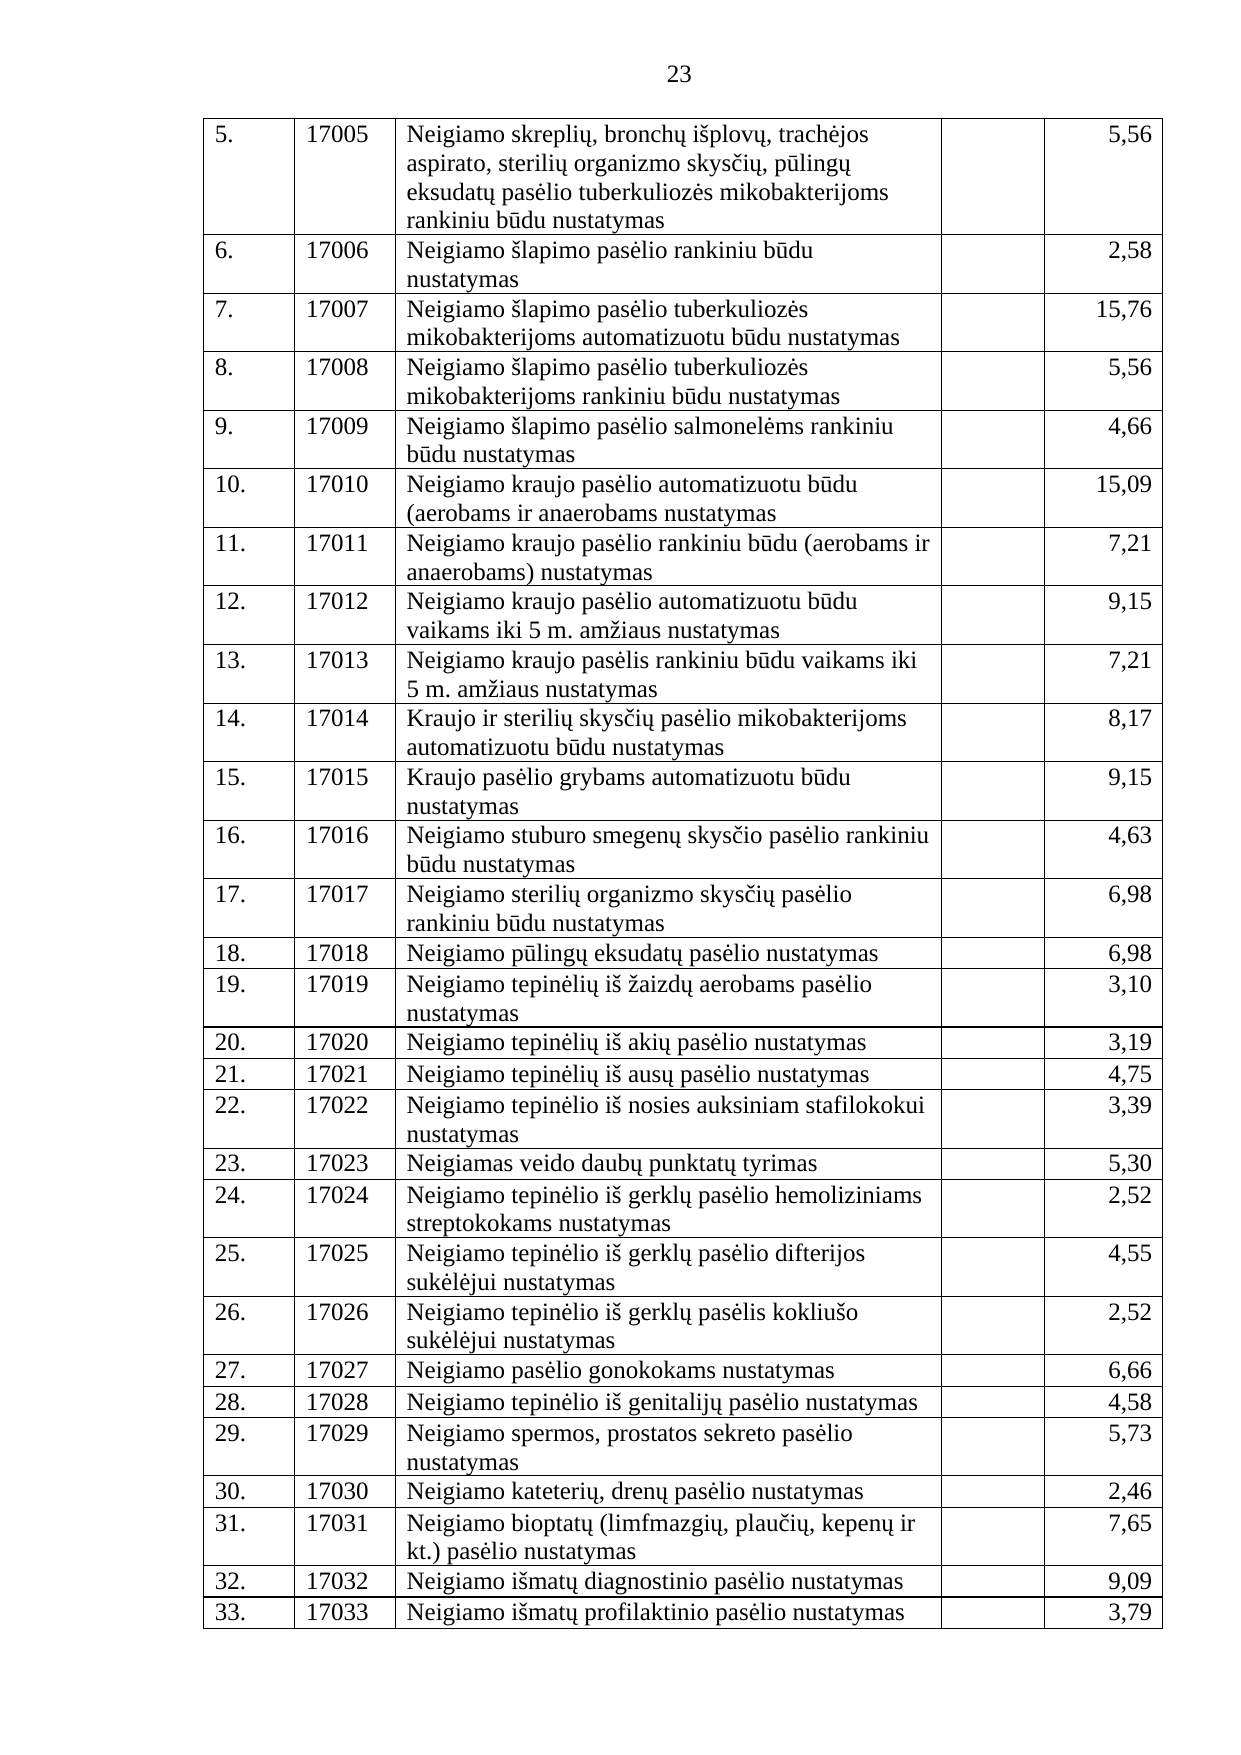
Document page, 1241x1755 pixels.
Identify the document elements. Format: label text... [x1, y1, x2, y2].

table_cell 17028 [295, 1387, 395, 1417]
table_cell 8. [204, 352, 294, 410]
table_cell 33. [204, 1598, 294, 1628]
table_cell 4,58 [1045, 1387, 1162, 1417]
table_cell [942, 1508, 1044, 1565]
table_cell Neigiamo tepinėlių iš ausų pasėlio nustatymas [396, 1059, 941, 1089]
table_cell [942, 1418, 1044, 1475]
table_cell 17020 [295, 1028, 395, 1058]
table_cell 17022 [295, 1090, 395, 1147]
table_cell [942, 1476, 1044, 1507]
table_cell 17018 [295, 938, 395, 968]
table_cell [942, 1598, 1044, 1628]
table_cell [942, 294, 1044, 351]
table_cell 30. [204, 1476, 294, 1507]
table_cell 4,55 [1045, 1238, 1162, 1296]
table_cell Neigiamo skreplių, bronchų išplovų, trachėjos aspirato, sterilių organizmo skysčių, pūlingų eksudatų pasėlio tuberkuliozės mikobakterijoms rankiniu būdu nustatymas [396, 119, 941, 234]
table_cell [942, 762, 1044, 819]
table_cell 28. [204, 1387, 294, 1417]
table_cell 17023 [295, 1149, 395, 1179]
table_cell [942, 235, 1044, 293]
table_cell [1163, 1296, 1240, 1354]
table_cell Neigiamo išmatų diagnostinio pasėlio nustatymas [396, 1566, 941, 1596]
table_cell [1163, 1179, 1240, 1237]
table_cell 29. [204, 1418, 294, 1475]
table_cell 2,58 [1045, 235, 1162, 293]
table_cell 2,52 [1045, 1180, 1162, 1237]
table_cell Kraujo pasėlio grybams automatizuotu būdu nustatymas [396, 762, 941, 819]
table_cell 17014 [295, 704, 395, 761]
table_cell 19. [204, 969, 294, 1026]
table_cell [1163, 1026, 1240, 1058]
table_cell 14. [204, 704, 294, 761]
table_cell Neigiamo tepinėlių iš žaizdų aerobams pasėlio nustatymas [396, 969, 941, 1026]
table_cell [1163, 1565, 1240, 1596]
table_cell [942, 704, 1044, 761]
table_cell [942, 1238, 1044, 1296]
table_cell [1163, 820, 1240, 878]
table_cell 17. [204, 879, 294, 937]
table_cell 17024 [295, 1180, 395, 1237]
table_cell 4,66 [1045, 411, 1162, 468]
table_cell 17012 [295, 586, 395, 644]
table_cell 17015 [295, 762, 395, 819]
table_cell 10. [204, 469, 294, 527]
table_cell [942, 1180, 1044, 1237]
table_cell Neigiamo šlapimo pasėlio salmonelėms rankiniu būdu nustatymas [396, 411, 941, 468]
table_cell 9,15 [1045, 586, 1162, 644]
table_cell [1163, 351, 1240, 410]
table_cell 17017 [295, 879, 395, 937]
table_cell [942, 969, 1044, 1026]
table_cell Neigiamo tepinėlio iš gerklų pasėlis kokliušo sukėlėjui nustatymas [396, 1297, 941, 1354]
table_cell [1163, 1237, 1240, 1296]
table_cell 16. [204, 821, 294, 878]
table_cell [1163, 703, 1240, 761]
table_cell 4,75 [1045, 1059, 1162, 1089]
table_cell 9. [204, 411, 294, 468]
table_cell 17032 [295, 1566, 395, 1596]
table_cell [1163, 1058, 1240, 1089]
table_cell [1163, 1089, 1240, 1147]
table_cell [942, 645, 1044, 702]
table_cell 18. [204, 938, 294, 968]
table_cell 25. [204, 1238, 294, 1296]
table_cell 31. [204, 1508, 294, 1565]
table_cell 23. [204, 1149, 294, 1179]
table_cell 17025 [295, 1238, 395, 1296]
table_cell 3,39 [1045, 1090, 1162, 1147]
table_cell 5,30 [1045, 1149, 1162, 1179]
table_cell [942, 352, 1044, 410]
table_cell [942, 1059, 1044, 1089]
table_cell 20. [204, 1028, 294, 1058]
table_cell Neigiamo stuburo smegenų skysčio pasėlio rankiniu būdu nustatymas [396, 821, 941, 878]
table_cell 17029 [295, 1418, 395, 1475]
table_cell [1163, 293, 1240, 351]
table_cell 17016 [295, 821, 395, 878]
table_cell [942, 1355, 1044, 1386]
table_cell [1163, 878, 1240, 937]
table_cell [1163, 937, 1240, 968]
table_cell [1163, 1417, 1240, 1475]
table_cell 17009 [295, 411, 395, 468]
table_cell [1163, 968, 1240, 1026]
table_cell Neigiamo tepinėlio iš nosies auksiniam stafilokokui nustatymas [396, 1090, 941, 1147]
table_cell 9,09 [1045, 1566, 1162, 1596]
table_cell Neigiamo kraujo pasėlio rankiniu būdu (aerobams ir anaerobams) nustatymas [396, 528, 941, 585]
table_cell [942, 1149, 1044, 1179]
table_cell [1163, 1507, 1240, 1565]
table_cell 21. [204, 1059, 294, 1089]
table_cell 32. [204, 1566, 294, 1596]
table_cell [942, 119, 1044, 234]
table_cell 5,56 [1045, 352, 1162, 410]
table_cell [1163, 468, 1240, 527]
table_cell Neigiamo sterilių organizmo skysčių pasėlio rankiniu būdu nustatymas [396, 879, 941, 937]
table_cell Neigiamo kateterių, drenų pasėlio nustatymas [396, 1476, 941, 1507]
table_cell Neigiamo tepinėlių iš akių pasėlio nustatymas [396, 1028, 941, 1058]
table_cell 22. [204, 1090, 294, 1147]
table_cell 15,76 [1045, 294, 1162, 351]
table_cell [1163, 118, 1240, 234]
table_cell 15,09 [1045, 469, 1162, 527]
table_cell 4,63 [1045, 821, 1162, 878]
table_cell 11. [204, 528, 294, 585]
table_cell 17005 [295, 119, 395, 234]
table_cell Neigiamo išmatų profilaktinio pasėlio nustatymas [396, 1598, 941, 1628]
table_cell [1163, 234, 1240, 293]
table_cell Neigiamo pasėlio gonokokams nustatymas [396, 1355, 941, 1386]
table_cell 17030 [295, 1476, 395, 1507]
table_cell [1163, 410, 1240, 468]
table_cell [942, 411, 1044, 468]
table_cell Neigiamo tepinėlio iš genitalijų pasėlio nustatymas [396, 1387, 941, 1417]
table_cell Neigiamo bioptatų (limfmazgių, plaučių, kepenų ir kt.) pasėlio nustatymas [396, 1508, 941, 1565]
table_cell Kraujo ir sterilių skysčių pasėlio mikobakterijoms automatizuotu būdu nustatymas [396, 704, 941, 761]
table_cell [1163, 527, 1240, 585]
table_cell 3,79 [1045, 1598, 1162, 1628]
table_cell Neigiamo tepinėlio iš gerklų pasėlio hemoliziniams streptokokams nustatymas [396, 1180, 941, 1237]
table_cell [942, 1090, 1044, 1147]
table_cell 17007 [295, 294, 395, 351]
table_cell Neigiamo tepinėlio iš gerklų pasėlio difterijos sukėlėjui nustatymas [396, 1238, 941, 1296]
table_cell Neigiamo pūlingų eksudatų pasėlio nustatymas [396, 938, 941, 968]
table_cell [1163, 1354, 1240, 1386]
table_cell 17026 [295, 1297, 395, 1354]
table_cell [942, 1387, 1044, 1417]
table_cell [942, 821, 1044, 878]
table_cell 3,10 [1045, 969, 1162, 1026]
table_cell [942, 528, 1044, 585]
table_cell 12. [204, 586, 294, 644]
table_cell 6,98 [1045, 879, 1162, 937]
table_cell 17021 [295, 1059, 395, 1089]
table_cell 17011 [295, 528, 395, 585]
table_cell 6,98 [1045, 938, 1162, 968]
table_cell 7,21 [1045, 645, 1162, 702]
table_cell [1163, 1148, 1240, 1179]
table_cell [942, 1028, 1044, 1058]
table_cell 7,65 [1045, 1508, 1162, 1565]
table_cell Neigiamo kraujo pasėlio automatizuotu būdu vaikams iki 5 m. amžiaus nustatymas [396, 586, 941, 644]
table_cell 17013 [295, 645, 395, 702]
table_cell [1163, 1596, 1240, 1628]
table_cell 2,46 [1045, 1476, 1162, 1507]
table_cell [1163, 644, 1240, 702]
table_cell 6,66 [1045, 1355, 1162, 1386]
table_cell Neigiamo kraujo pasėlio automatizuotu būdu (aerobams ir anaerobams nustatymas [396, 469, 941, 527]
table_cell [1163, 1475, 1240, 1507]
table_cell 17033 [295, 1598, 395, 1628]
table_cell [942, 469, 1044, 527]
table_cell 15. [204, 762, 294, 819]
table_cell 17019 [295, 969, 395, 1026]
table_cell [942, 1297, 1044, 1354]
table_cell 5. [204, 119, 294, 234]
table_cell 17006 [295, 235, 395, 293]
table_cell 17010 [295, 469, 395, 527]
table_cell 7,21 [1045, 528, 1162, 585]
table_cell 24. [204, 1180, 294, 1237]
table_cell Neigiamo šlapimo pasėlio tuberkuliozės mikobakterijoms rankiniu būdu nustatymas [396, 352, 941, 410]
table_cell 17031 [295, 1508, 395, 1565]
table_cell [942, 938, 1044, 968]
table_cell 6. [204, 235, 294, 293]
table_cell 2,52 [1045, 1297, 1162, 1354]
table_cell 27. [204, 1355, 294, 1386]
table_cell Neigiamo šlapimo pasėlio tuberkuliozės mikobakterijoms automatizuotu būdu nustatymas [396, 294, 941, 351]
table_cell Neigiamo šlapimo pasėlio rankiniu būdu nustatymas [396, 235, 941, 293]
table_cell 5,56 [1045, 119, 1162, 234]
table_cell 13. [204, 645, 294, 702]
table_cell 7. [204, 294, 294, 351]
table_cell 3,19 [1045, 1028, 1162, 1058]
table_cell [942, 586, 1044, 644]
table_cell 17008 [295, 352, 395, 410]
table_cell [1163, 1386, 1240, 1417]
table_cell 26. [204, 1297, 294, 1354]
table_cell Neigiamas veido daubų punktatų tyrimas [396, 1149, 941, 1179]
table_cell [942, 879, 1044, 937]
table_cell Neigiamo spermos, prostatos sekreto pasėlio nustatymas [396, 1418, 941, 1475]
table_cell 9,15 [1045, 762, 1162, 819]
table_cell [942, 1566, 1044, 1596]
table_cell Neigiamo kraujo pasėlis rankiniu būdu vaikams iki 5 m. amžiaus nustatymas [396, 645, 941, 702]
table_cell 5,73 [1045, 1418, 1162, 1475]
table_cell [1163, 585, 1240, 644]
table_cell [1163, 761, 1240, 819]
table_cell 17027 [295, 1355, 395, 1386]
table_cell 8,17 [1045, 704, 1162, 761]
